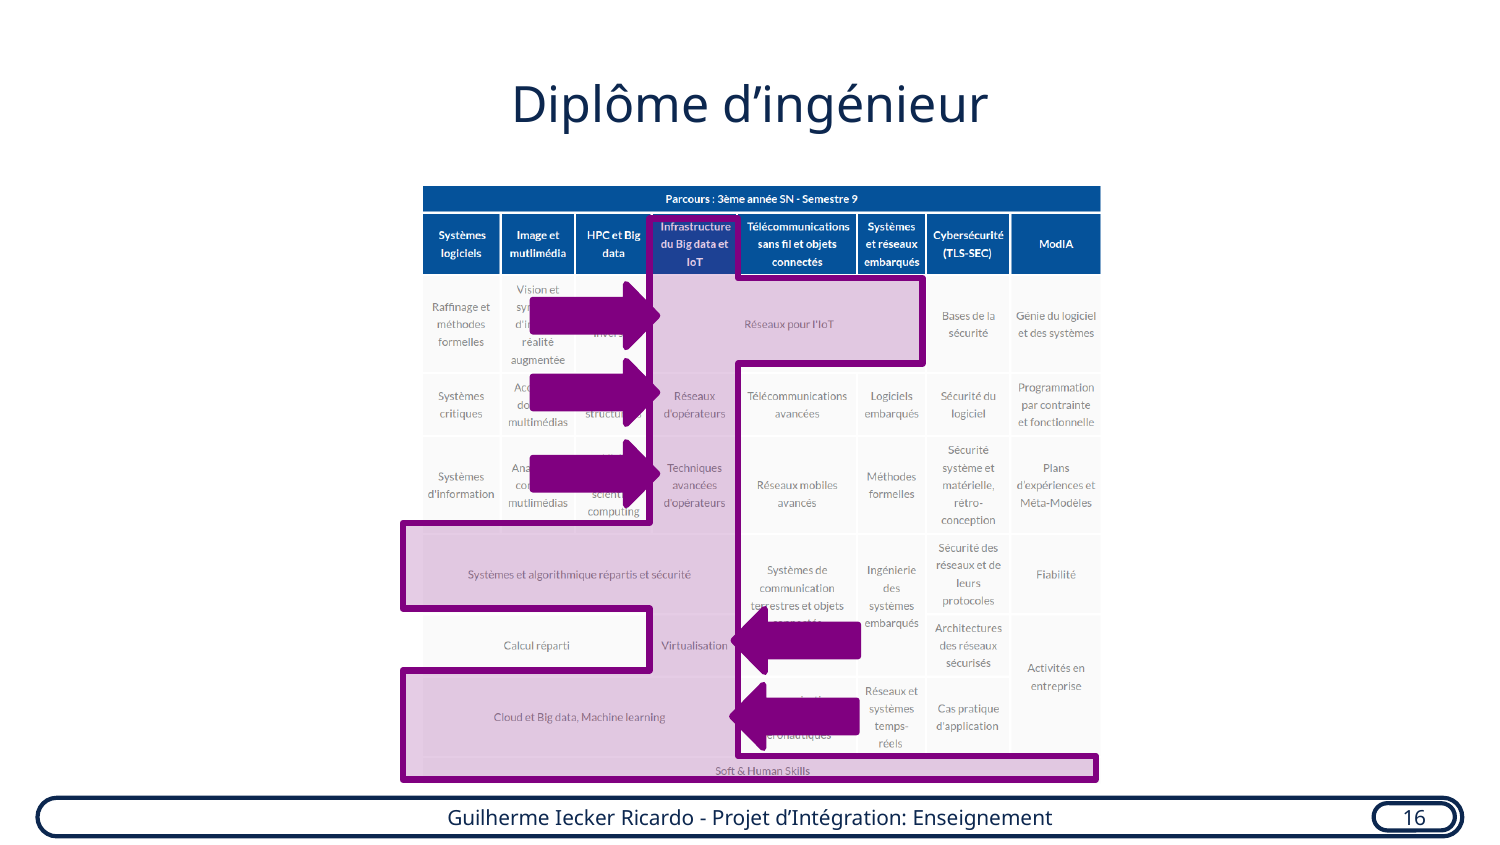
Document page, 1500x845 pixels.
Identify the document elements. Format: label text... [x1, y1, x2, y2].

picture [421, 213, 1103, 784]
text_box [402, 218, 1096, 780]
text_box Guilherme Iecker Ricardo - Projet d’Intégration: Enseignement [37, 797, 1463, 837]
picture [421, 609, 649, 670]
text_box 16 [1373, 803, 1455, 831]
title Diplôme d’ingénieur [0, 57, 1500, 213]
